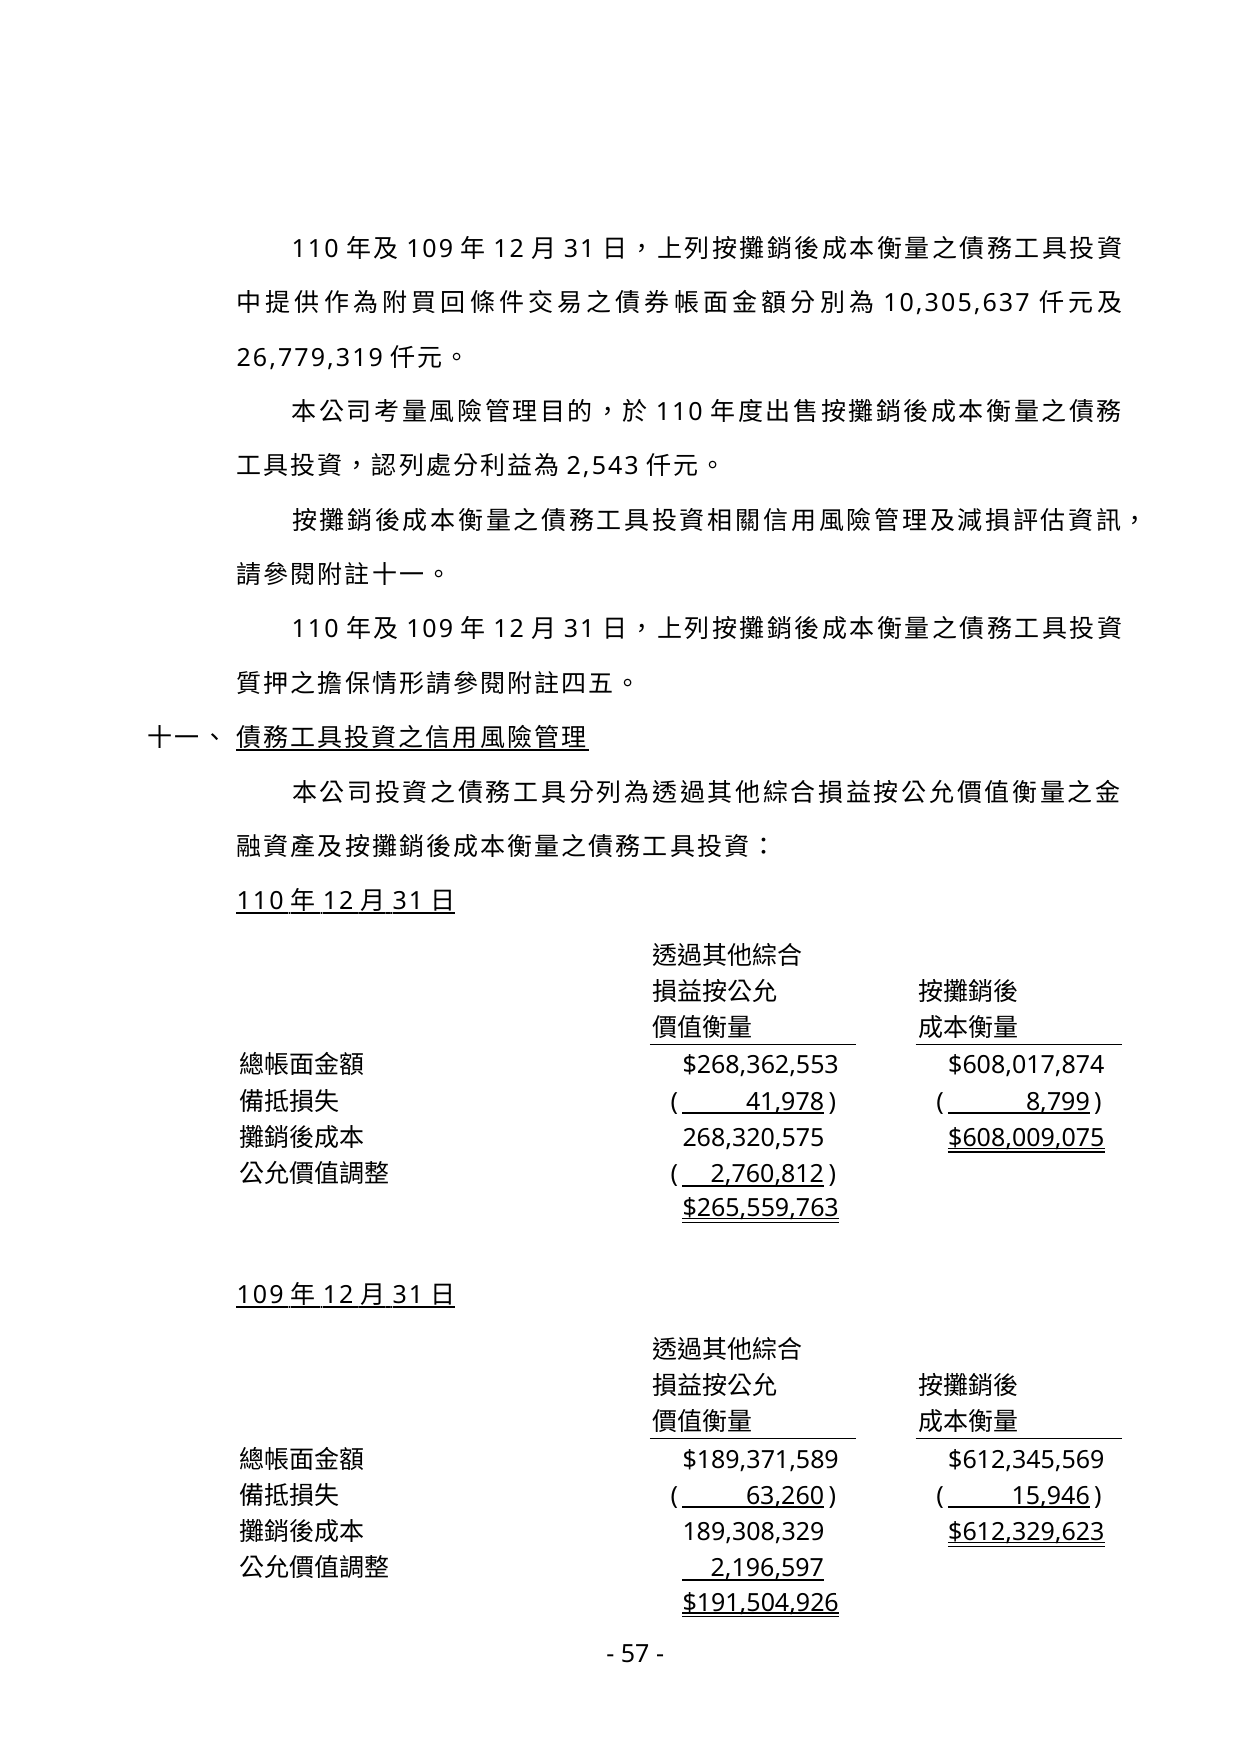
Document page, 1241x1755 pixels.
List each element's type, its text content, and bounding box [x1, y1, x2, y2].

table_cell [856, 1044, 916, 1081]
table_cell 攤銷後成本 [236, 1512, 591, 1548]
table_cell [856, 1512, 916, 1548]
text 按攤銷後成本衡量之債務工具投資相關信用風險管理及減損評估資訊，請參閱附註十一。 [236, 500, 1122, 591]
table_cell [856, 1154, 916, 1190]
table_cell 總帳面金額 [236, 1438, 591, 1475]
table_cell $ 265,559,763 [650, 1190, 856, 1224]
table_cell [591, 1512, 650, 1548]
table_cell ( 8,799 ) [916, 1081, 1122, 1117]
table_header [236, 1329, 591, 1438]
table_cell [916, 1584, 1122, 1618]
table_cell 公允價值調整 [236, 1548, 591, 1584]
table_cell [856, 1190, 916, 1224]
table_cell [591, 1584, 650, 1618]
table_cell [591, 1475, 650, 1512]
table_cell [916, 1548, 1122, 1584]
table_cell [236, 1584, 591, 1618]
table_cell ( 15,946 ) [916, 1475, 1122, 1512]
table_cell $ 612,345,569 [916, 1439, 1122, 1475]
table_cell ( 2,760,812 ) [650, 1154, 856, 1190]
table_cell [856, 1438, 916, 1475]
table_cell 公允價值調整 [236, 1154, 591, 1190]
table_header [856, 1329, 916, 1438]
table_cell 總帳面金額 [236, 1044, 591, 1081]
table_cell $ 189,371,589 [650, 1439, 856, 1475]
table_cell ( 41,978 ) [650, 1081, 856, 1117]
table_cell $ 191,504,926 [650, 1584, 856, 1618]
table_cell 備抵損失 [236, 1081, 591, 1117]
table_header [591, 1329, 650, 1438]
text 110年及109年12月31日，上列按攤銷後成本衡量之債務工具投資質押之擔保情形請參閱附註四五。 [236, 609, 1122, 699]
table_cell 189,308,329 [650, 1512, 856, 1548]
text 110年及109年12月31日，上列按攤銷後成本衡量之債務工具投資中提供作為附買回條件交易之債券帳面金額分別為10,305,637仟元及26,779,319仟元。 [236, 228, 1122, 373]
table_cell $ 608,017,874 [916, 1045, 1122, 1081]
text 109年12月31日 [236, 1275, 1122, 1311]
table_cell [916, 1154, 1122, 1190]
table_cell $ 612,329,623 [916, 1512, 1122, 1548]
table_header [236, 935, 591, 1044]
table_cell 268,320,575 [650, 1118, 856, 1154]
table_cell [591, 1044, 650, 1081]
table_cell [916, 1190, 1122, 1224]
table_cell [591, 1438, 650, 1475]
table_cell [856, 1081, 916, 1117]
text 本公司考量風險管理目的，於110年度出售按攤銷後成本衡量之債務工具投資，認列處分利益為2,543仟元。 [236, 391, 1122, 482]
table_cell [856, 1584, 916, 1618]
table_cell 攤銷後成本 [236, 1118, 591, 1154]
table_header 按攤銷後 成本衡量 [916, 935, 1122, 1044]
table_cell [591, 1548, 650, 1584]
text 十一、 債務工具投資之信用風險管理 [148, 718, 1122, 754]
table_cell [856, 1475, 916, 1512]
table_cell [236, 1190, 591, 1224]
table_cell $ 268,362,553 [650, 1045, 856, 1081]
table_cell 2,196,597 [650, 1548, 856, 1584]
text 110年12月31日 [236, 881, 1122, 917]
table_header [591, 935, 650, 1044]
table_cell [591, 1154, 650, 1190]
table_header [856, 935, 916, 1044]
table_cell [591, 1190, 650, 1224]
text 本公司投資之債務工具分列為透過其他綜合損益按公允價值衡量之金融資產及按攤銷後成本衡量之債務工具投資： [236, 772, 1122, 863]
table_cell [591, 1118, 650, 1154]
table_cell [856, 1118, 916, 1154]
table_header 透過其他綜合 損益按公允 價值衡量 [650, 1329, 856, 1438]
table_header 按攤銷後 成本衡量 [916, 1329, 1122, 1438]
table_cell $ 608,009,075 [916, 1118, 1122, 1154]
table_cell ( 63,260 ) [650, 1475, 856, 1512]
table_cell 備抵損失 [236, 1475, 591, 1512]
table_cell [591, 1081, 650, 1117]
table_cell [856, 1548, 916, 1584]
table_header 透過其他綜合 損益按公允 價值衡量 [650, 935, 856, 1044]
